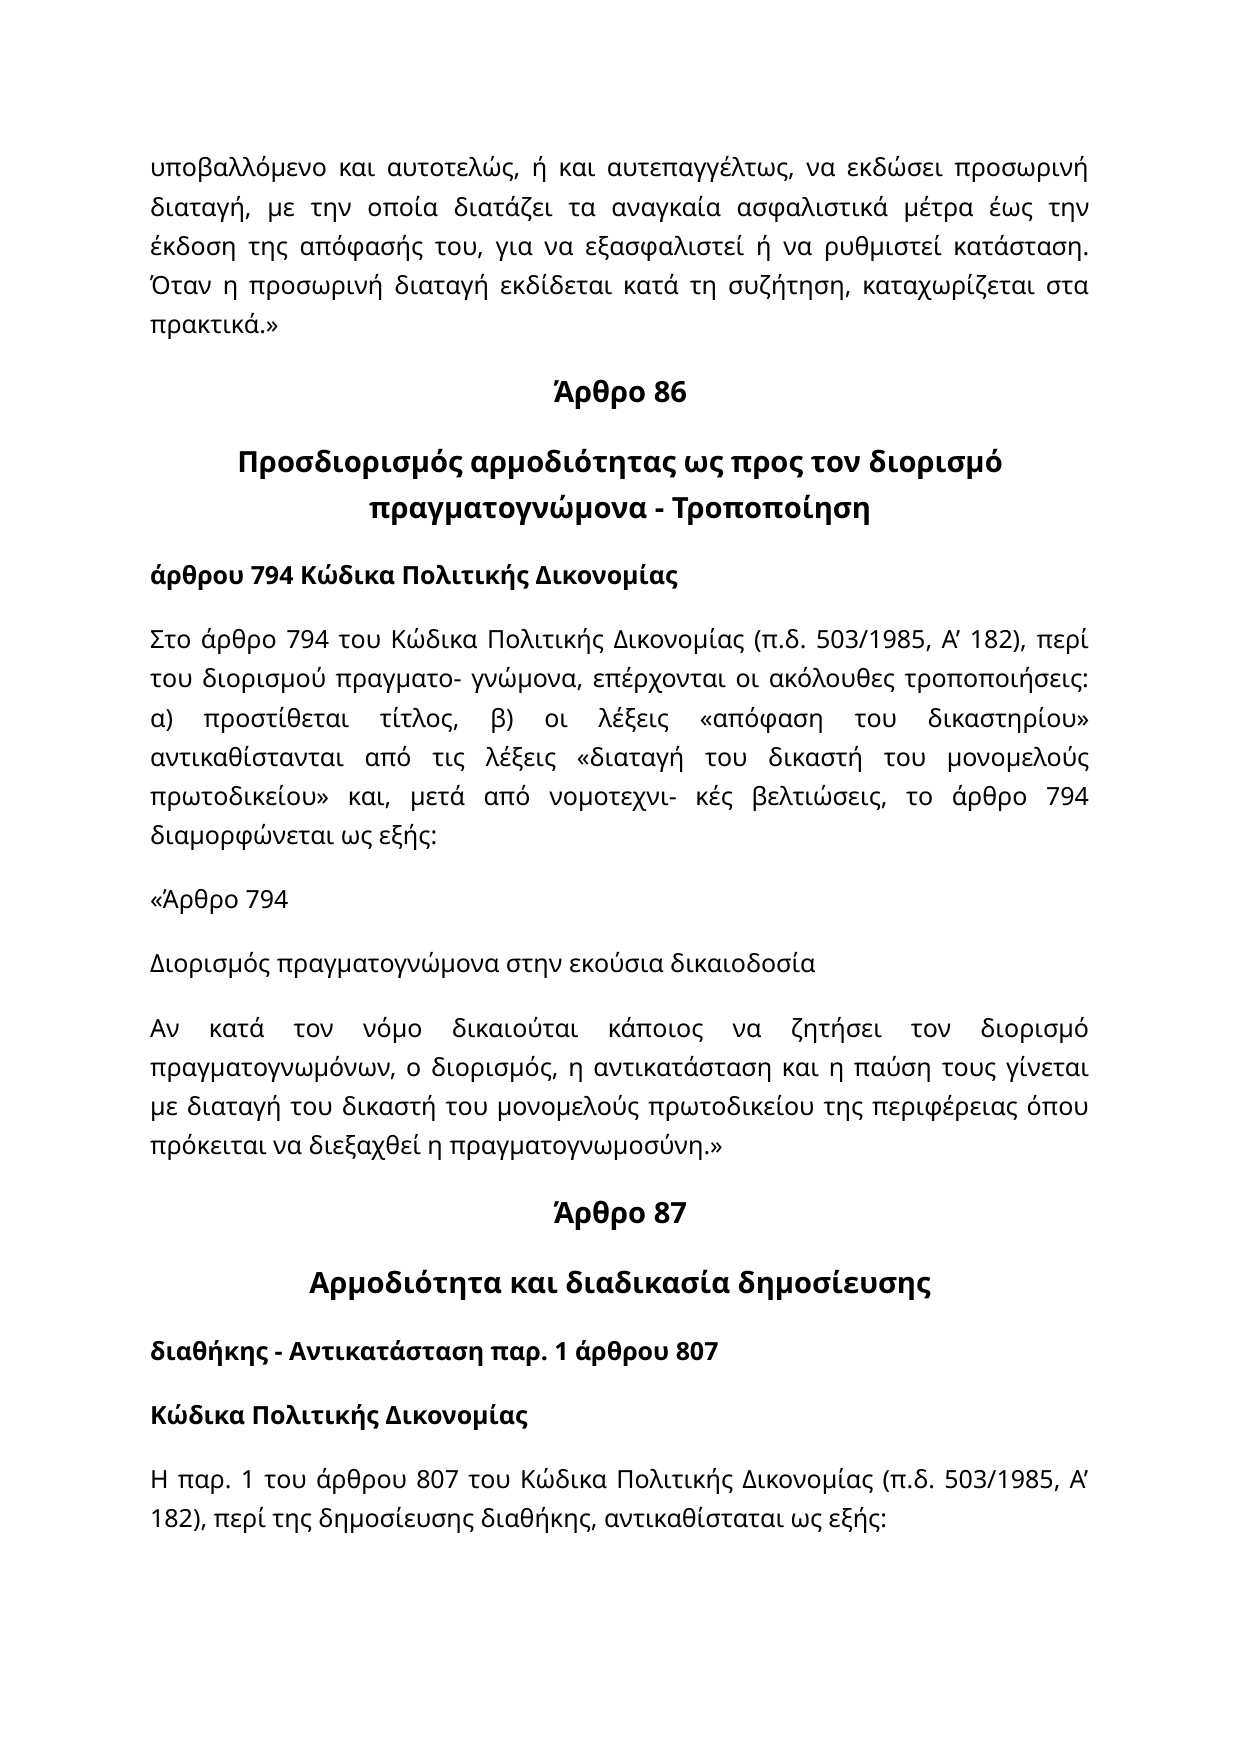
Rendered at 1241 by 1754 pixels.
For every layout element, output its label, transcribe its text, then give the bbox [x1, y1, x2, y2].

text «Άρθρο 794 [150, 882, 1090, 916]
subtitle Προσδιορισμός αρμοδιότητας ως προς τον διορισμό πραγματογνώμονα - Τροποποίηση [150, 441, 1090, 527]
text άρθρου 794 Κώδικα Πολιτικής Δικονομίας [150, 558, 1090, 592]
text Διορισμός πραγματογνώμονα στην εκούσια δικαιοδοσία [150, 946, 1090, 980]
subtitle Άρθρο 87 [150, 1192, 1090, 1232]
text διαθήκης - Αντικατάσταση παρ. 1 άρθρου 807 [150, 1333, 1090, 1367]
text υποβαλλόμενο και αυτοτελώς, ή και αυτεπαγγέλτως, να εκδώσει προσωρινή διαταγή, με την οποία διατάζει τα αναγκαία ασφαλιστικά μέτρα έως την έκδοση της απόφασής του, για να εξασφαλιστεί ή να ρυθμιστεί κατάσταση. Όταν η προσωρινή διαταγή εκδίδεται κατά τη συζήτηση, καταχωρίζεται στα πρακτικά.» [150, 150, 1090, 341]
text Η παρ. 1 του άρθρου 807 του Κώδικα Πολιτικής Δικονομίας (π.δ. 503/1985, Α’ 182), περί της δημοσίευσης διαθήκης, αντικαθίσταται ως εξής: [150, 1461, 1090, 1535]
subtitle Αρμοδιότητα και διαδικασία δημοσίευσης [150, 1262, 1090, 1302]
subtitle Άρθρο 86 [150, 371, 1090, 411]
text Στο άρθρο 794 του Κώδικα Πολιτικής Δικονομίας (π.δ. 503/1985, Α’ 182), περί του διορισμού πραγματο- γνώμονα, επέρχονται οι ακόλουθες τροποποιήσεις: α) προστίθεται τίτλος, β) οι λέξεις «απόφαση του δικαστηρίου» αντικαθίστανται από τις λέξεις «διαταγή του δικαστή του μονομελούς πρωτοδικείου» και, μετά από νομοτεχνι- κές βελτιώσεις, το άρθρο 794 διαμορφώνεται ως εξής: [150, 622, 1090, 852]
text Αν κατά τον νόμο δικαιούται κάποιος να ζητήσει τον διορισμό πραγματογνωμόνων, ο διορισμός, η αντικατάσταση και η παύση τους γίνεται με διαταγή του δικαστή του μονομελούς πρωτοδικείου της περιφέρειας όπου πρόκειται να διεξαχθεί η πραγματογνωμοσύνη.» [150, 1010, 1090, 1162]
text Κώδικα Πολιτικής Δικονομίας [150, 1397, 1090, 1431]
